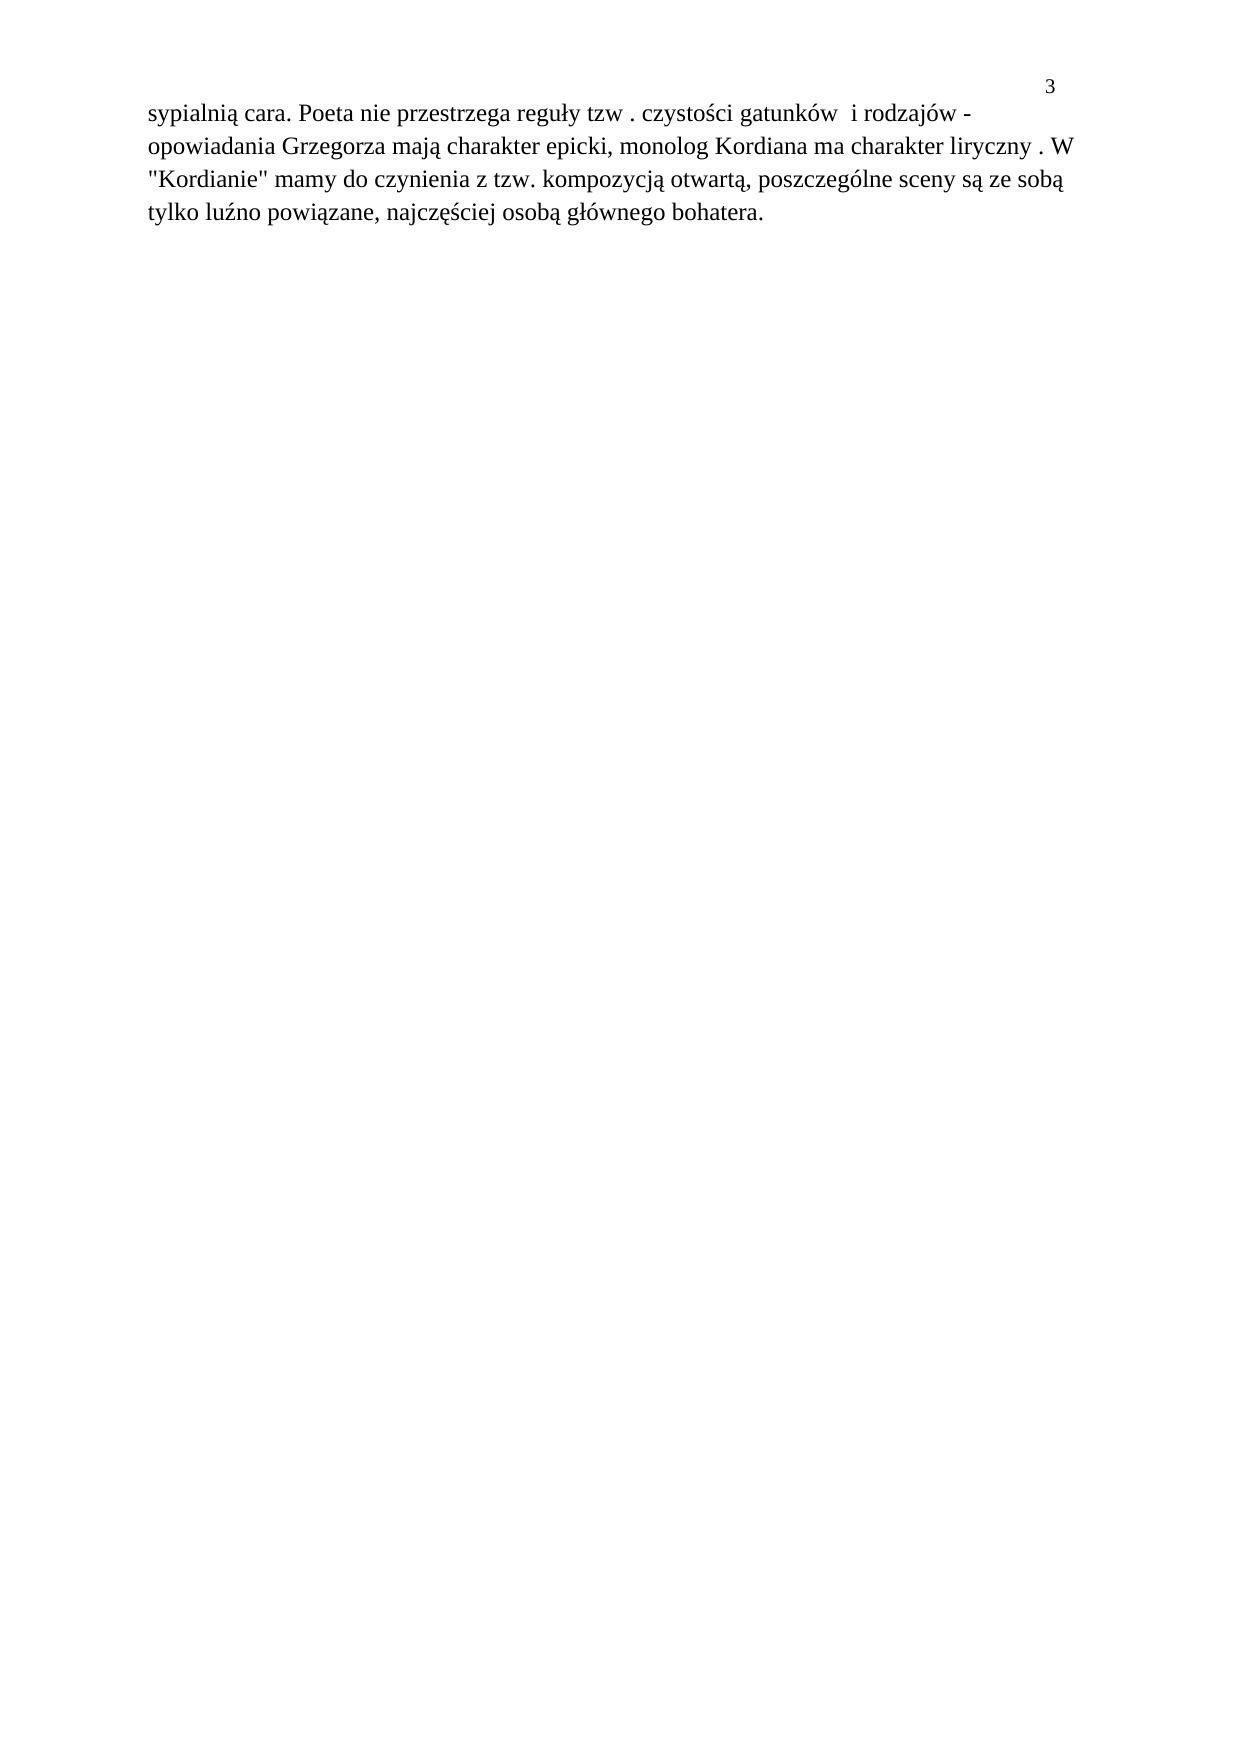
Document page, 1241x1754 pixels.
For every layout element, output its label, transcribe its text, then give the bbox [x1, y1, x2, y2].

text sypialnią cara. Poeta nie przestrzega reguły tzw . czystości gatunków i rodzajów - opowiadania Grzegorza mają charakter epicki, monolog Kordiana ma charakter liryczny . W "Kordianie" mamy do czynienia z tzw. kompozycją otwartą, poszczególne sceny są ze sobą tylko luźno powiązane, najczęściej osobą głównego bohatera. [148, 98, 1092, 226]
